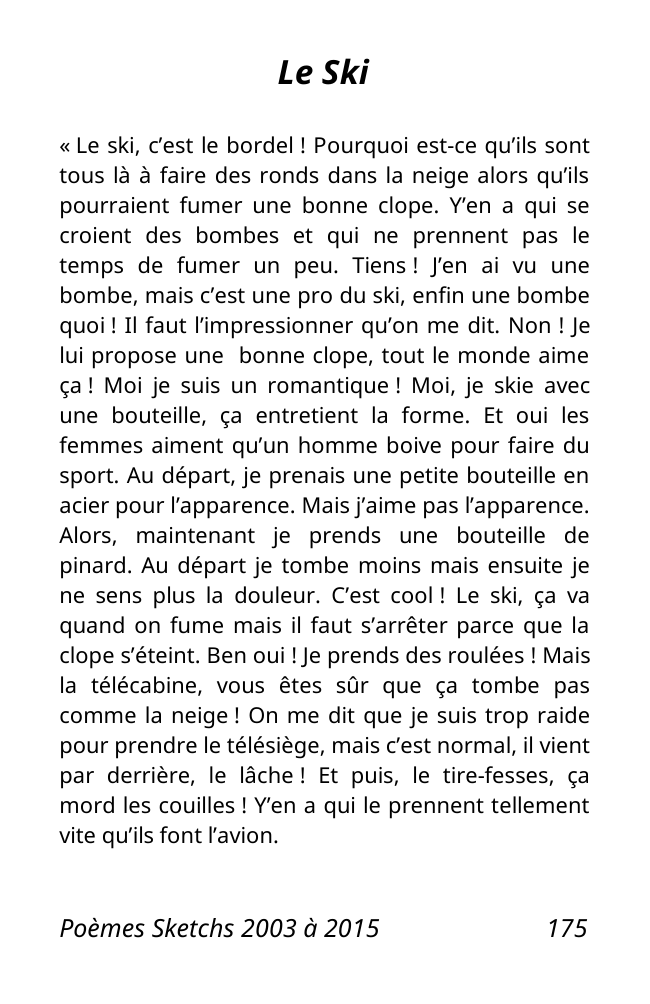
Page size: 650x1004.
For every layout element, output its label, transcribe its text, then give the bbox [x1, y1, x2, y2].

subtitle Le Ski [59, 49, 591, 95]
text « Le ski, c’est le bordel ! Pourquoi est-ce qu’ils sont tous là à faire des ronds dans la neige alors qu’ils pourraient fumer une bonne clope. Y’en a qui se croient des bombes et qui ne prennent pas le temps de fumer un peu. Tiens ! J’en ai vu une bombe, mais c’est une pro du ski, enfin une bombe quoi ! Il faut l’impressionner qu’on me dit. Non ! Je lui propose une bonne clope, tout le monde aime ça ! Moi je suis un romantique ! Moi, je skie avec une bouteille, ça entretient la forme. Et oui les femmes aiment qu’un homme boive pour faire du sport. Au départ, je prenais une petite bouteille en acier pour l’apparence. Mais j’aime pas l’apparence. Alors, maintenant je prends une bouteille de pinard. Au départ je tombe moins mais ensuite je ne sens plus la douleur. C’est cool ! Le ski, ça va quand on fume mais il faut s’arrêter parce que la clope s’éteint. Ben oui ! Je prends des roulées ! Mais la télécabine, vous êtes sûr que ça tombe pas comme la neige ! On me dit que je suis trop raide pour prendre le télésiège, mais c’est normal, il vient par derrière, le lâche ! Et puis, le tire-fesses, ça mord les couilles ! Y’en a qui le prennent tellement vite qu’ils font l’avion. [59, 129, 591, 849]
